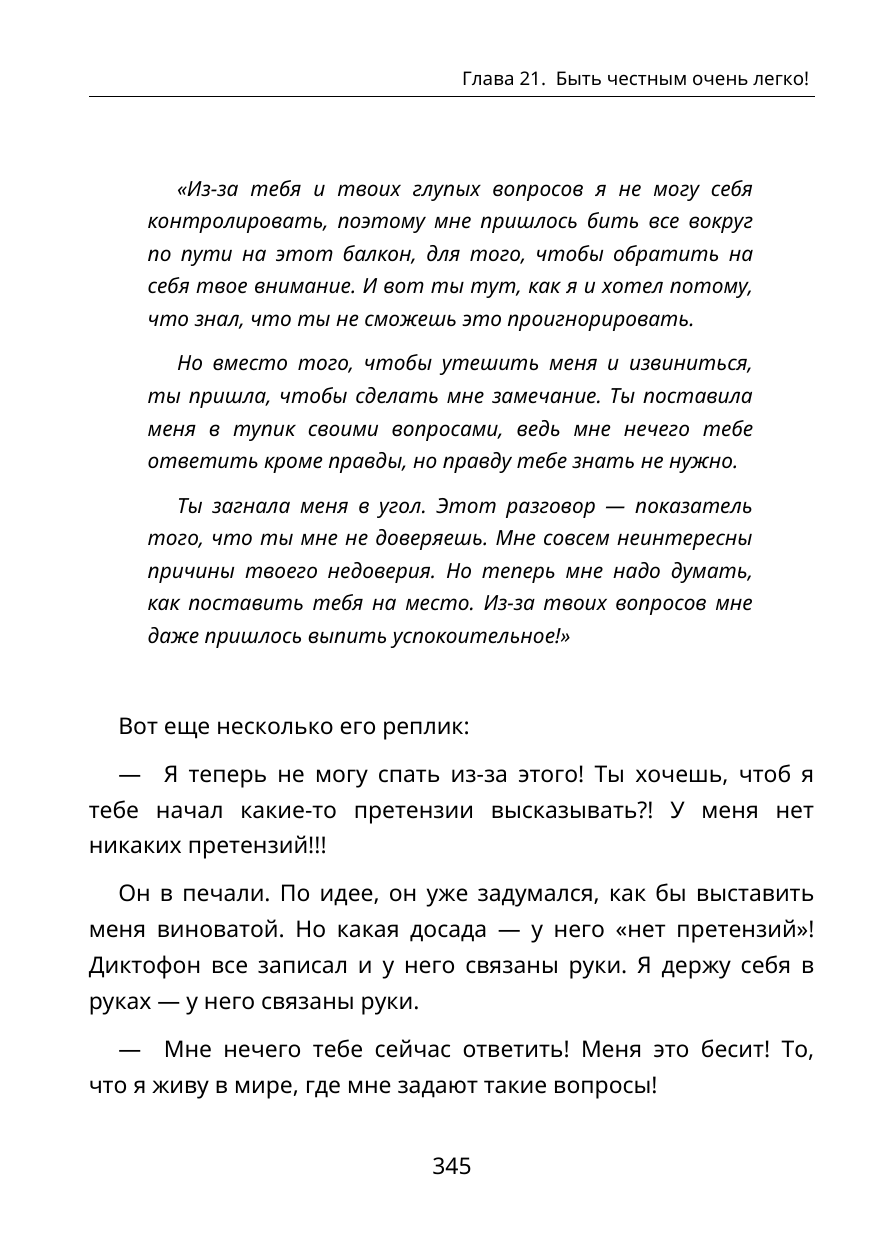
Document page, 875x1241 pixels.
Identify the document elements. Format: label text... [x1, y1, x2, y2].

text Но вместо того, чтобы утешить меня и извиниться, ты пришла, чтобы сделать мне замечание. Ты поставила меня в тупик своими вопросами, ведь мне нечего тебе ответить кроме правды, но правду тебе знать не нужно. [147, 348, 756, 475]
text Вот еще несколько его реплик: [88, 710, 815, 741]
text «Из-за тебя и твоих глупых вопросов я не могу себя контролировать, поэтому мне пришлось бить все вокруг по пути на этот балкон, для того, чтобы обратить на себя твое внимание. И вот ты тут, как я и хотел потому, что знал, что ты не сможешь это проигнорировать. [147, 174, 756, 333]
list Я теперь не могу спать из-за этого! Ты хочешь, чтоб я тебе начал какие-то претензии высказывать?! У меня нет никаких претензий!!! [88, 758, 815, 861]
text Он в печали. По идее, он уже задумался, как бы выставить меня виноватой. Но какая досада — у него «нет претензий»! Диктофон все записал и у него связаны руки. Я держу себя в руках — у него связаны руки. [88, 877, 815, 1016]
text Ты загнала меня в угол. Этот разговор — показатель того, что ты мне не доверяешь. Мне совсем неинтересны причины твоего недоверия. Но теперь мне надо думать, как поставить тебя на место. Из-за твоих вопросов мне даже пришлось выпить успокоительное!» [147, 491, 756, 649]
list Мне нечего тебе сейчас ответить! Меня это бесит! То, что я живу в мире, где мне задают такие вопросы! [88, 1033, 815, 1100]
